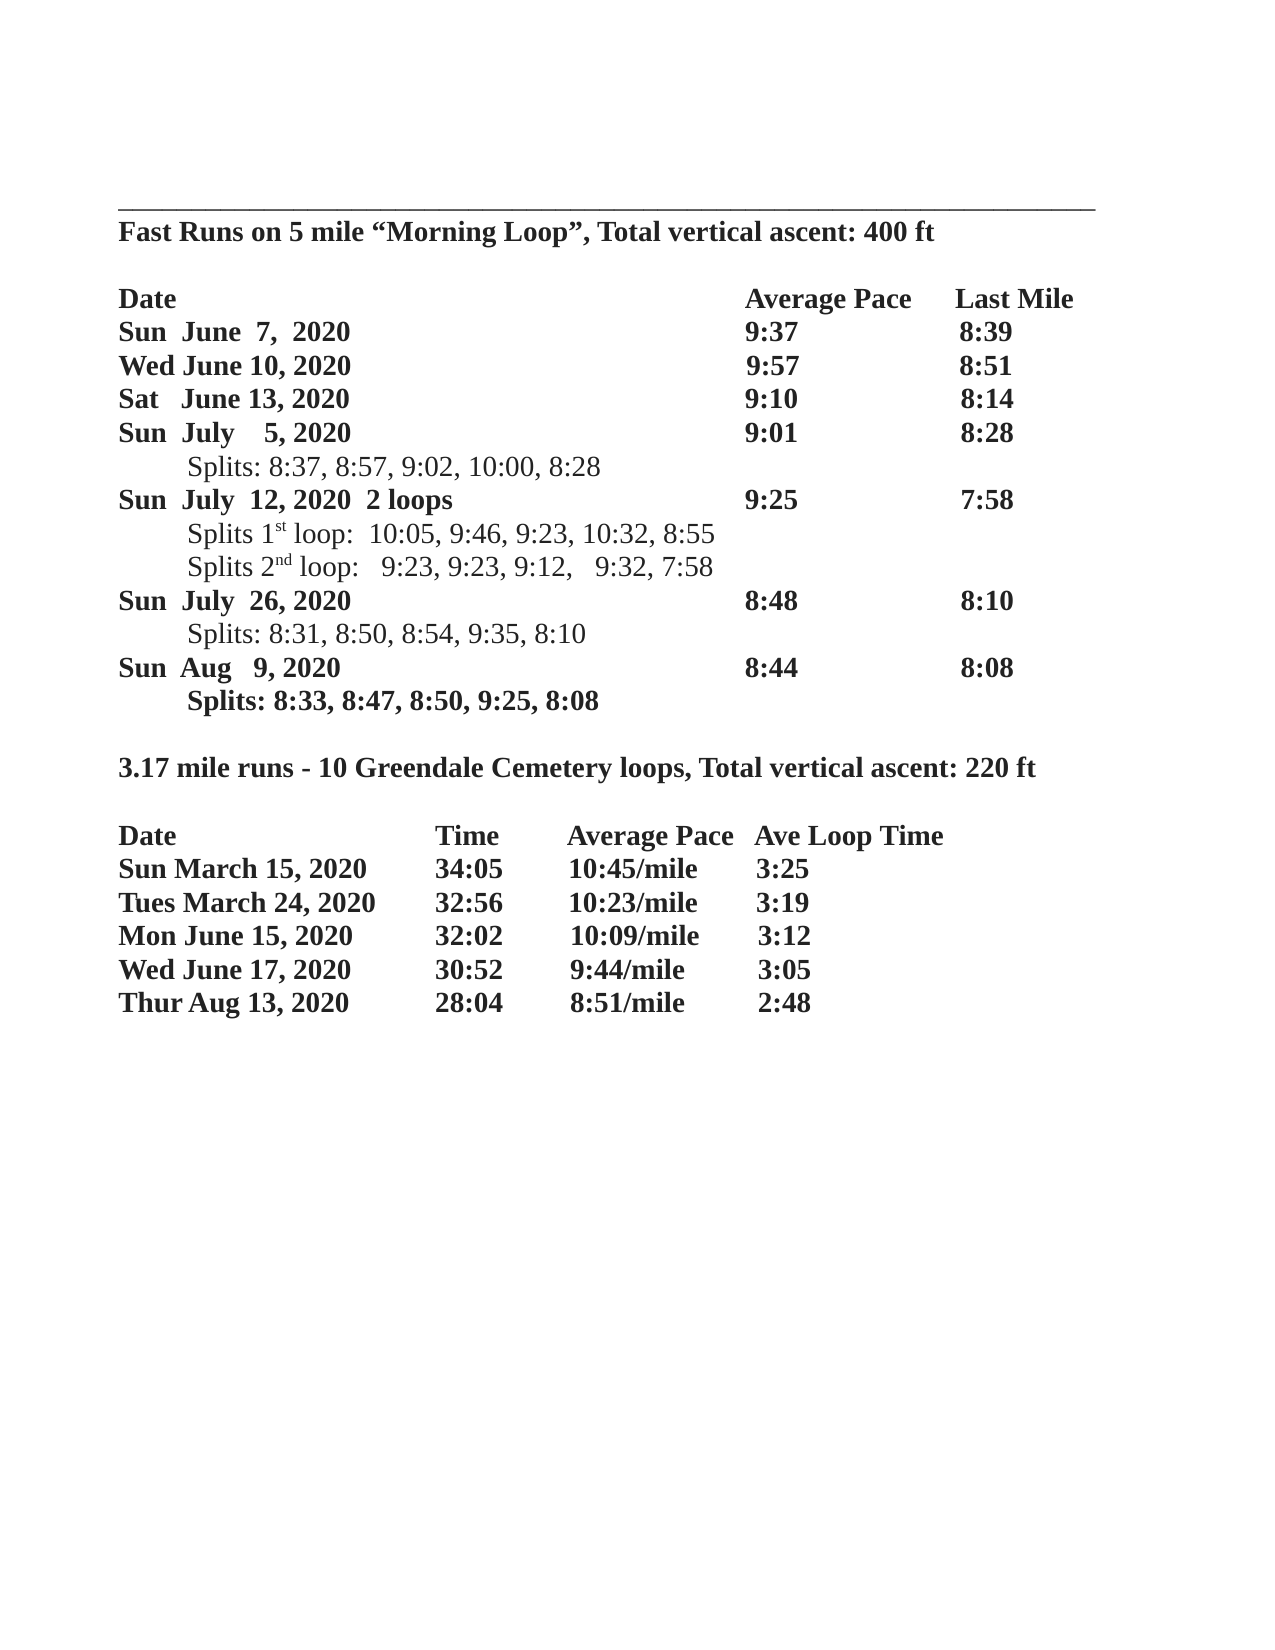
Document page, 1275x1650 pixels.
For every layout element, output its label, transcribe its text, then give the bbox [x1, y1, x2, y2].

text Tues March 24, 2020 32:56 10:23/mile 3:19 [118, 885, 1161, 918]
text Sun March 15, 2020 34:05 10:45/mile 3:25 [118, 851, 1161, 885]
text Sun June 7, 2020 9:37 8:39 [118, 314, 1161, 348]
text Date Time Average Pace Ave Loop Time [118, 818, 1161, 851]
text Splits 2nd loop: 9:23, 9:23, 9:12, 9:32, 7:58 [118, 549, 1161, 583]
text Sun Aug 9, 2020 8:44 8:08 Splits: 8:33, 8:47, 8:50, 9:25, 8:08 [118, 650, 1161, 717]
text Date Average Pace Last Mile [118, 281, 1161, 314]
text ___________________________________________________________________ [118, 180, 1157, 214]
text Sun July 5, 2020 9:01 8:28 Splits: 8:37, 8:57, 9:02, 10:00, 8:28 Sun July 12, 2020 2 loops 9:25 7:58 Splits 1st loop: 10:05, 9:46, 9:23, 10:32, 8:55 [118, 415, 1161, 549]
text Sun July 26, 2020 8:48 8:10 Splits: 8:31, 8:50, 8:54, 9:35, 8:10 [118, 583, 1161, 650]
text Wed June 10, 2020 9:57 8:51 [118, 348, 1161, 382]
text Wed June 17, 2020 30:52 9:44/mile 3:05 [118, 952, 1161, 985]
text Thur Aug 13, 2020 28:04 8:51/mile 2:48 [118, 985, 1161, 1019]
list 3.17 mile runs - 10 Greendale Cemetery loops, Total vertical ascent: 220 ft [118, 751, 1161, 784]
text Sat June 13, 2020 9:10 8:14 [118, 382, 1161, 415]
text Mon June 15, 2020 32:02 10:09/mile 3:12 [118, 918, 1161, 952]
text Fast Runs on 5 mile “Morning Loop”, Total vertical ascent: 400 ft [118, 214, 1161, 247]
